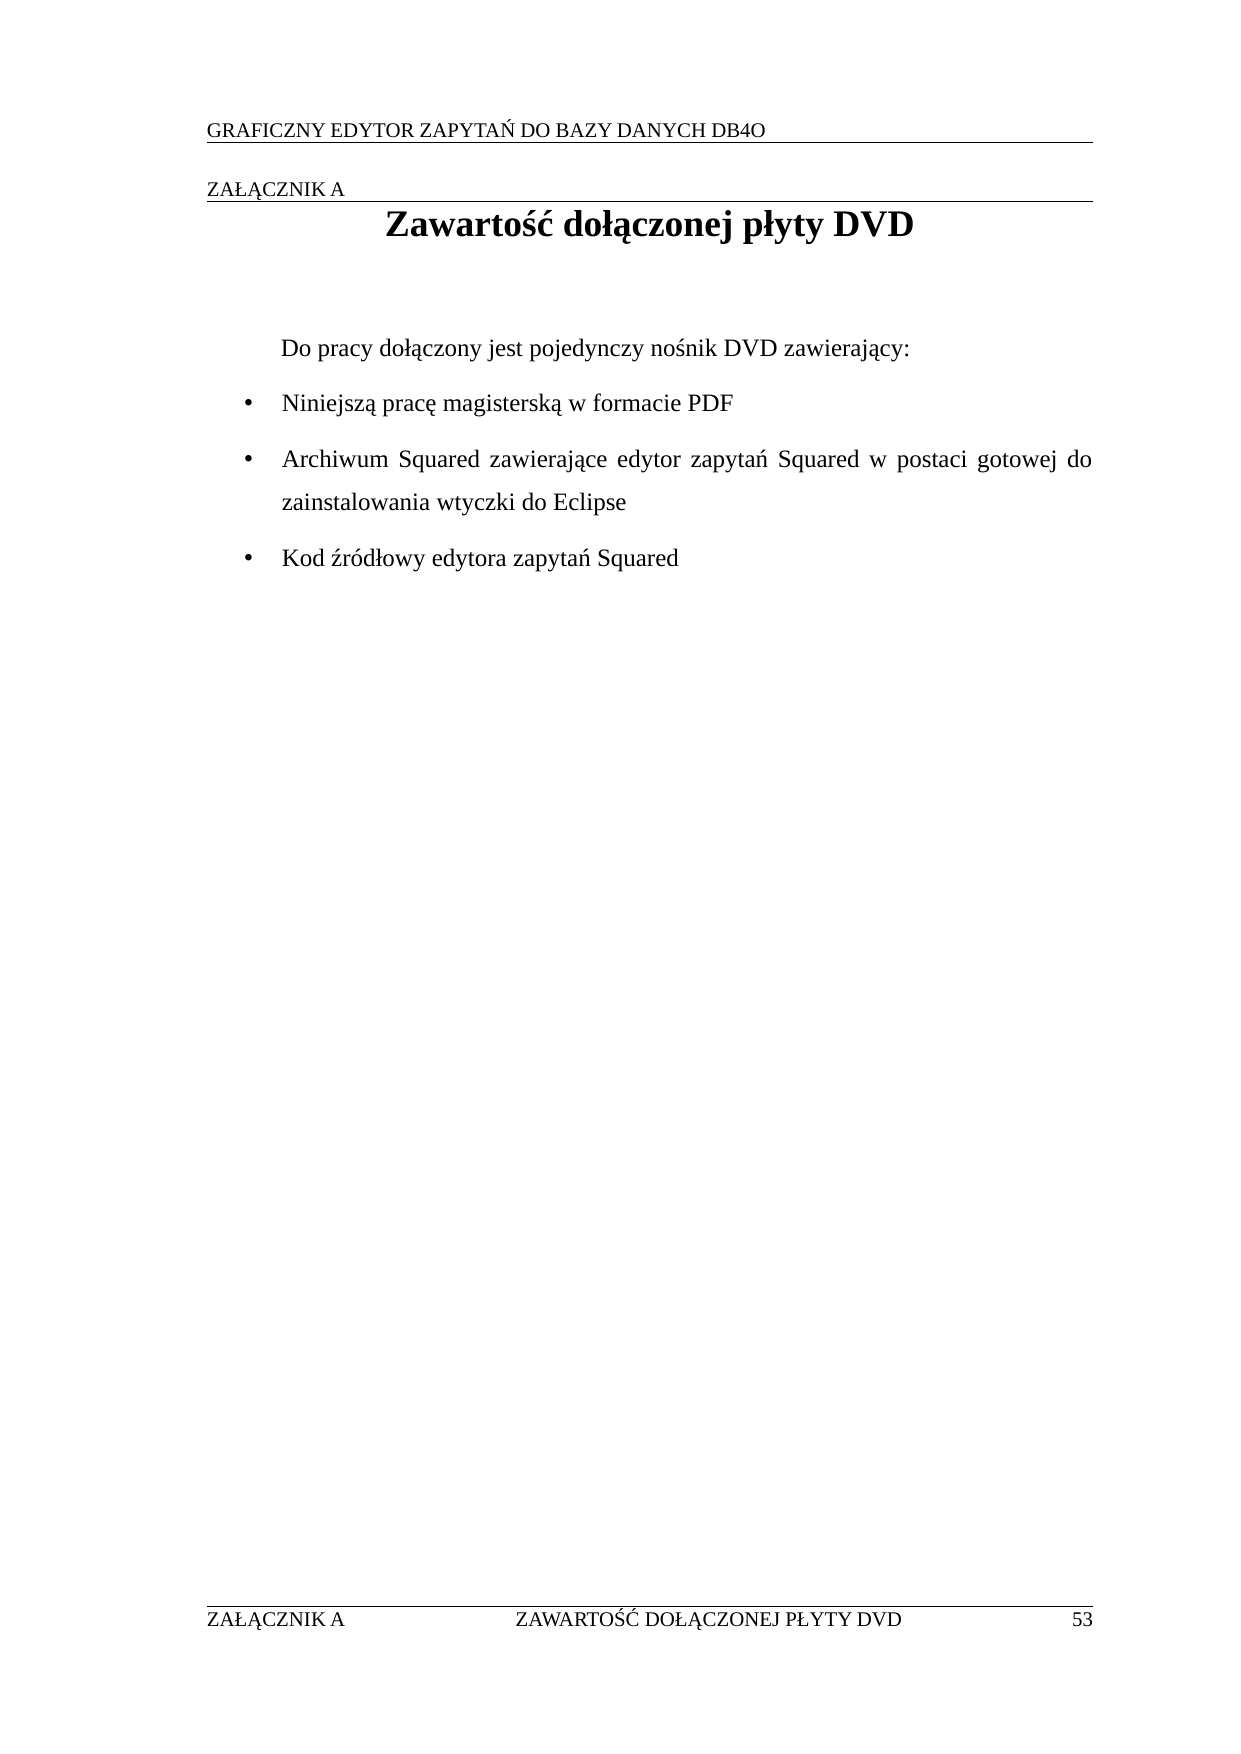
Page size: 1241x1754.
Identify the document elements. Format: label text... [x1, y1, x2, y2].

list Kod źródłowy edytora zapytań Squared [244, 543, 1093, 572]
text Zawartość dołączonej płyty DVD [207, 202, 1093, 244]
list Archiwum Squared zawierające edytor zapytań Squared w postaci gotowej do zainstalowania wtyczki do Eclipse [244, 444, 1093, 516]
text Do pracy dołączony jest pojedynczy nośnik DVD zawierający: [207, 333, 1093, 362]
list Niniejszą pracę magisterską w formacie PDF [244, 388, 1093, 417]
subtitle ZAŁĄCZNIK A [207, 177, 1093, 201]
